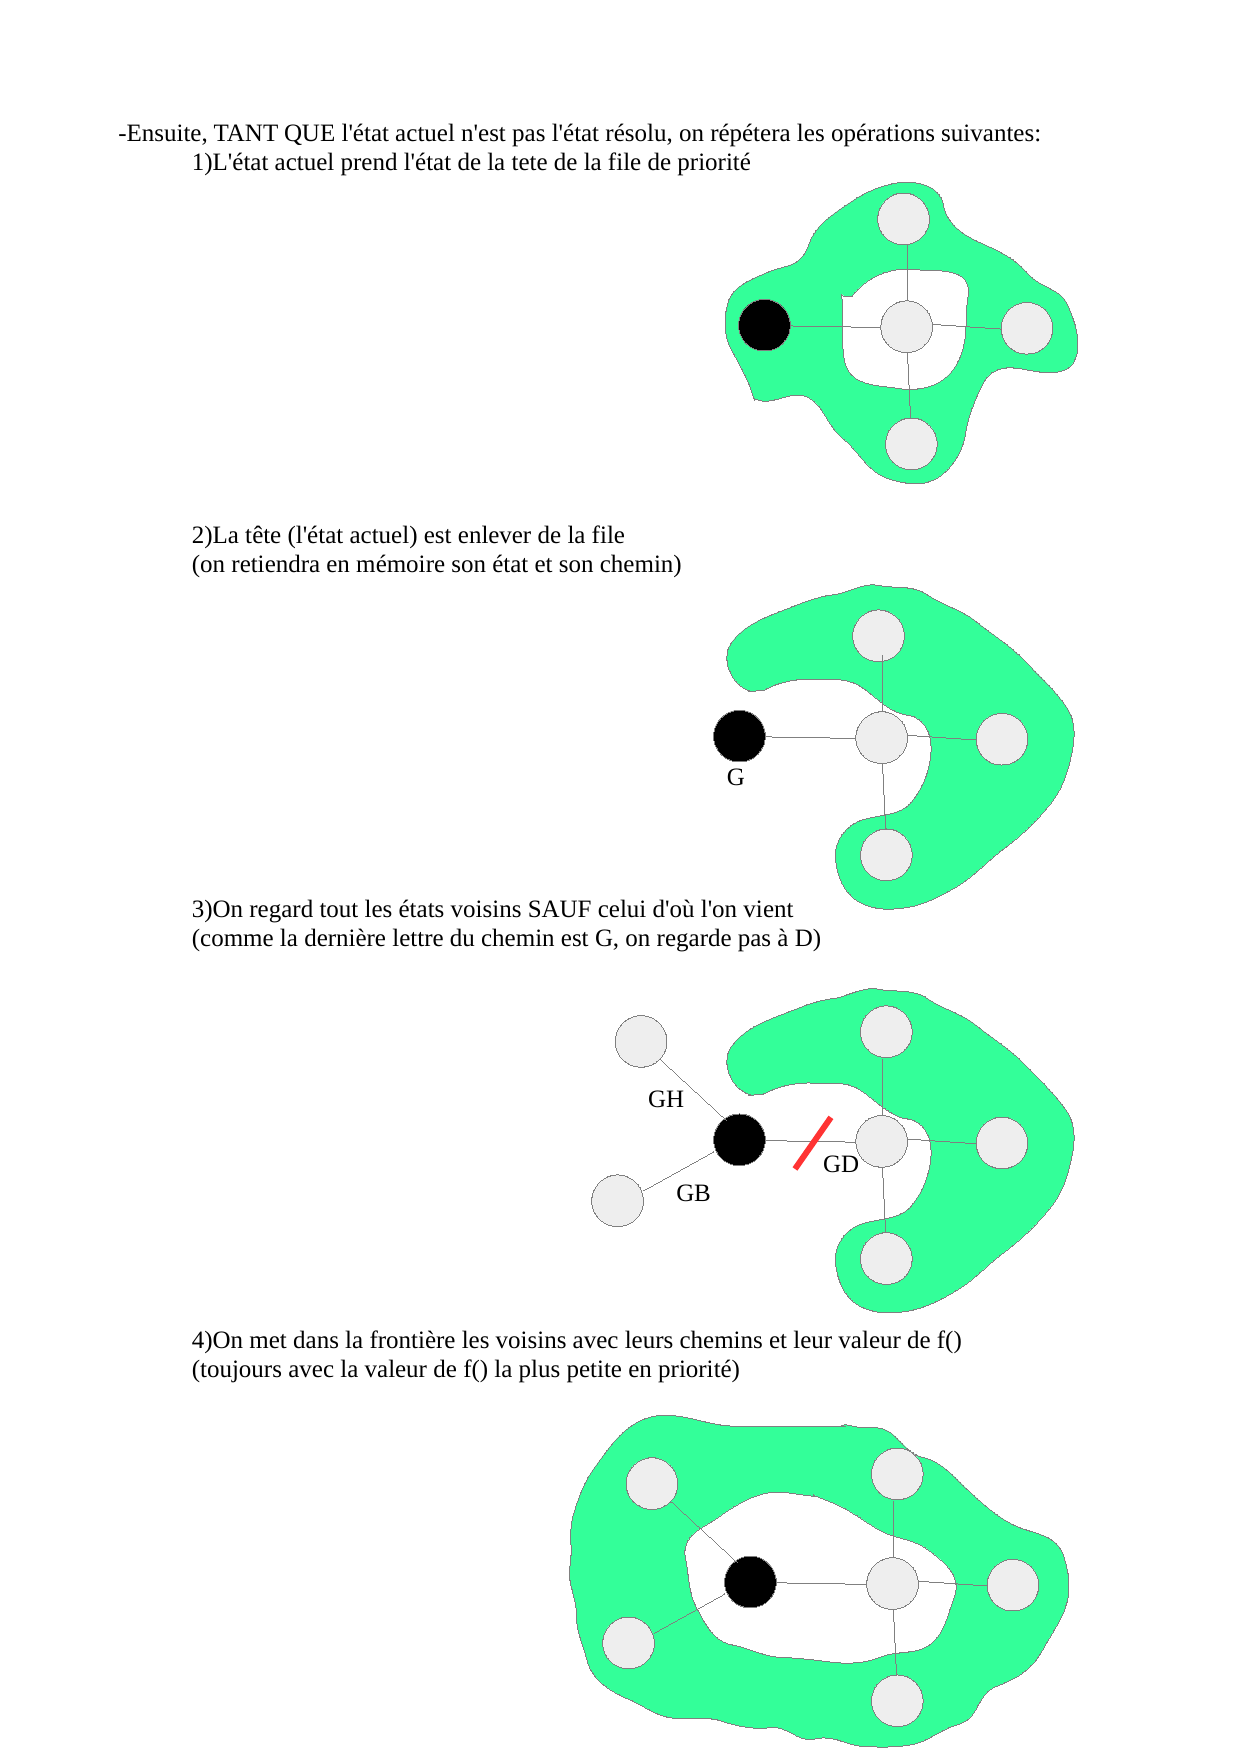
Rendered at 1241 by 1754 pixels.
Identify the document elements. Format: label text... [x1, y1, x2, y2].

text 4)On met dans la frontière les voisins avec leurs chemins et leur valeur de f() [118, 1326, 1122, 1354]
text -Ensuite, TANT QUE l'état actuel n'est pas l'état résolu, on répétera les opérations suivantes: [118, 118, 1122, 147]
text (on retiendra en mémoire son état et son chemin) [118, 549, 1122, 578]
text 1)L'état actuel prend l'état de la tete de la file de priorité [118, 147, 1122, 176]
text (toujours avec la valeur de f() la plus petite en priorité) [118, 1354, 1122, 1383]
text 3)On regard tout les états voisins SAUF celui d'où l'on vient [118, 894, 1122, 923]
text 2)La tête (l'état actuel) est enlever de la file [118, 521, 1122, 549]
text (comme la dernière lettre du chemin est G, on regarde pas à D) [118, 923, 1122, 952]
